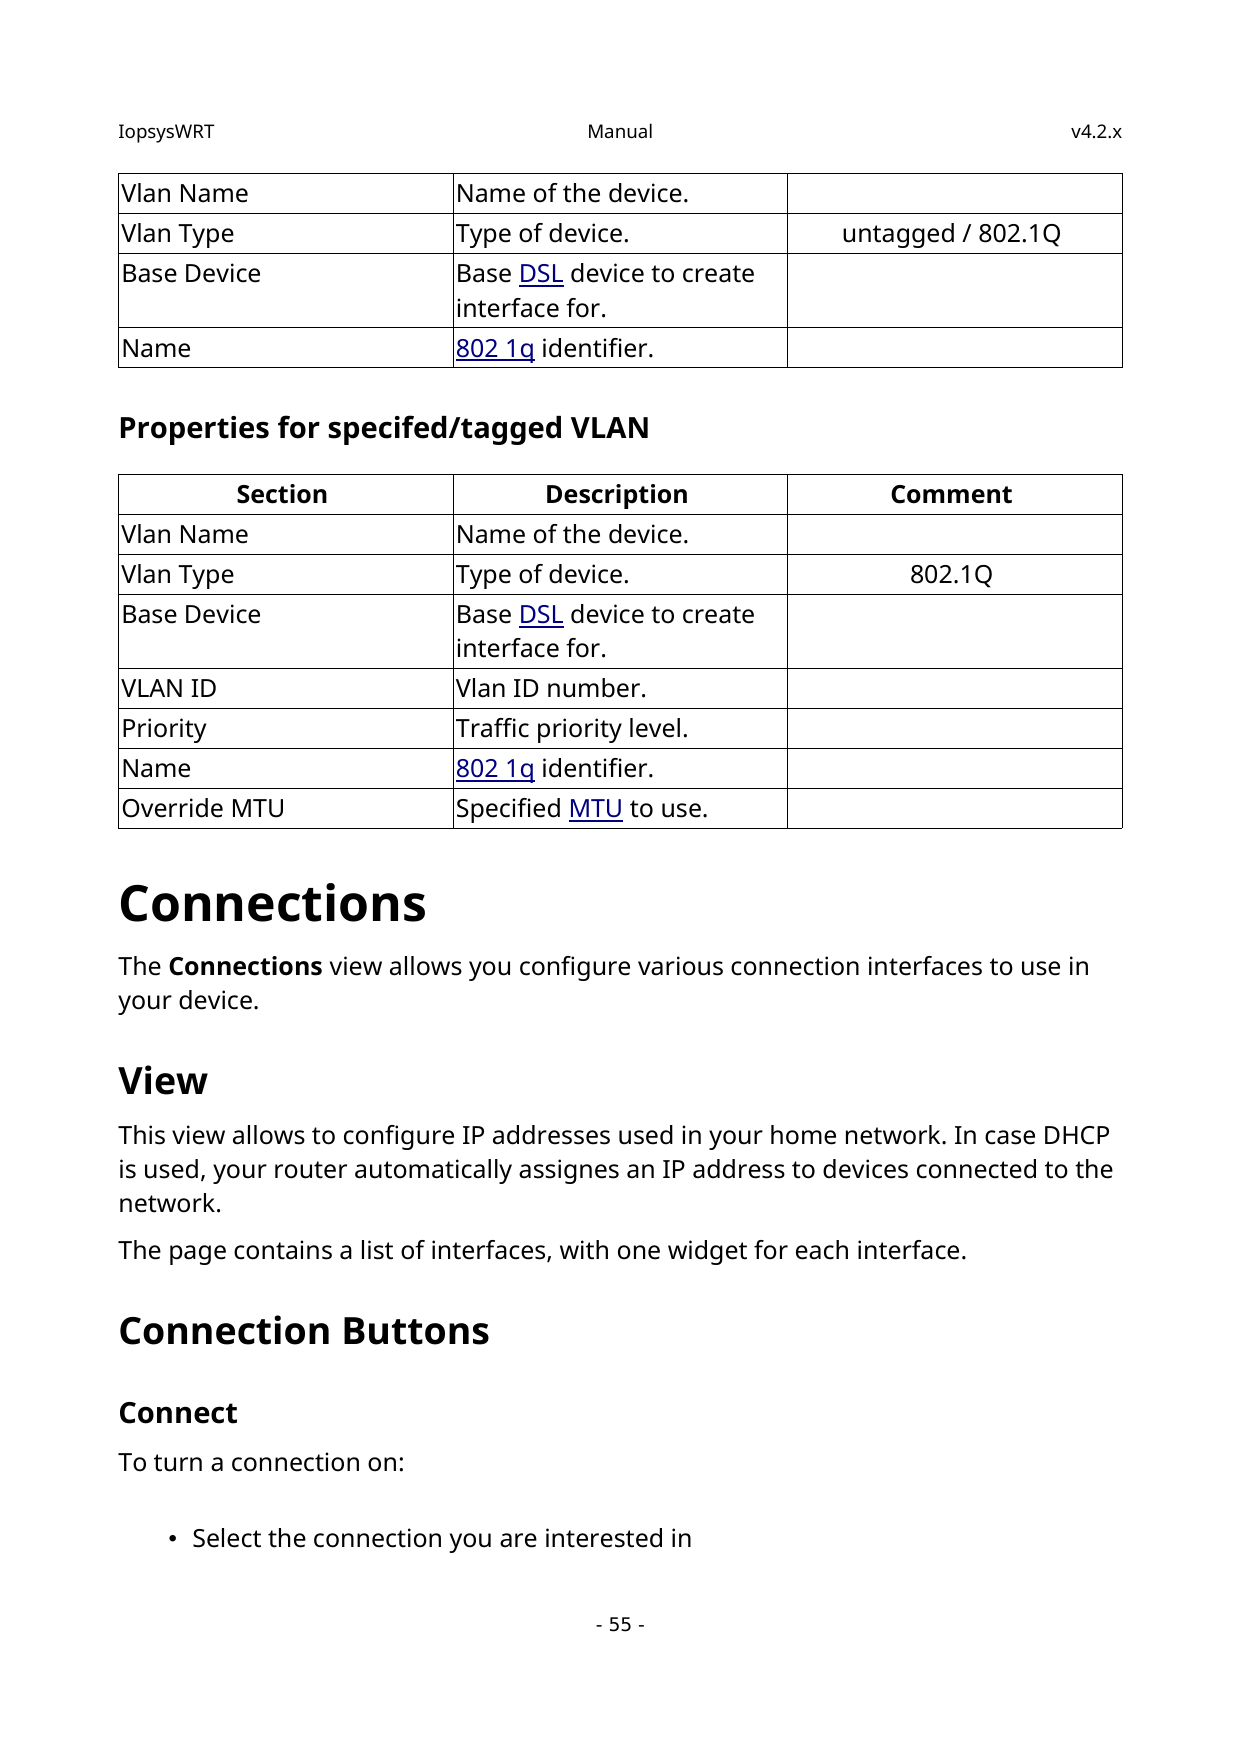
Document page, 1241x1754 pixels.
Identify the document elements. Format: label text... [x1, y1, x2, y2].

subtitle Connection Buttons [118, 1304, 1122, 1355]
table_cell untagged / 802.1Q [788, 214, 1122, 253]
table_cell 802 1q identifier. [454, 749, 787, 788]
text This view allows to configure IP addresses used in your home network. In case DHCP is used, your router automatically assignes an IP address to devices connected to the network. [118, 1118, 1122, 1220]
table_cell [788, 709, 1122, 748]
subtitle Connect [118, 1393, 1122, 1432]
text The page contains a list of interfaces, with one widget for each interface. [118, 1232, 1122, 1267]
table_cell [788, 749, 1122, 788]
table_cell Priority [119, 709, 453, 748]
table_cell Type of device. [454, 555, 787, 594]
list Select the connection you are interested in [177, 1521, 1122, 1555]
table_cell Vlan Type [119, 214, 453, 253]
table_cell Override MTU [119, 789, 453, 828]
subtitle Connections [118, 868, 1122, 936]
table_cell Base Device [119, 595, 453, 668]
table_cell Specified MTU to use. [454, 789, 787, 828]
table_header Section [119, 475, 453, 514]
table_cell [788, 595, 1122, 668]
table_cell VLAN ID [119, 669, 453, 708]
table_cell Name of the device. [454, 515, 787, 554]
table_cell 802 1q identifier. [454, 328, 787, 367]
table_cell [788, 669, 1122, 708]
table_cell Vlan Name [119, 515, 453, 554]
table_cell 802.1Q [788, 555, 1122, 594]
table_cell Vlan Type [119, 555, 453, 594]
table_cell Base DSL device to create interface for. [454, 254, 787, 327]
text The Connections view allows you configure various connection interfaces to use in your device. [118, 949, 1122, 1017]
subtitle View [118, 1054, 1122, 1105]
table_cell Type of device. [454, 214, 787, 253]
table_cell Name [119, 328, 453, 367]
table_cell Name of the device. [454, 174, 787, 213]
table_cell Base DSL device to create interface for. [454, 595, 787, 668]
table_header Comment [788, 475, 1122, 514]
table_header Description [454, 475, 787, 514]
table_cell [788, 789, 1122, 828]
table_cell Traffic priority level. [454, 709, 787, 748]
table_cell Vlan Name [119, 174, 453, 213]
table_cell [788, 328, 1122, 367]
subtitle Properties for specifed/tagged VLAN [118, 407, 1122, 447]
table_cell [788, 174, 1122, 213]
table_cell Base Device [119, 254, 453, 327]
text To turn a connection on: [118, 1445, 1122, 1479]
table_cell [788, 254, 1122, 327]
table_cell [788, 515, 1122, 554]
table_cell Name [119, 749, 453, 788]
table_cell Vlan ID number. [454, 669, 787, 708]
